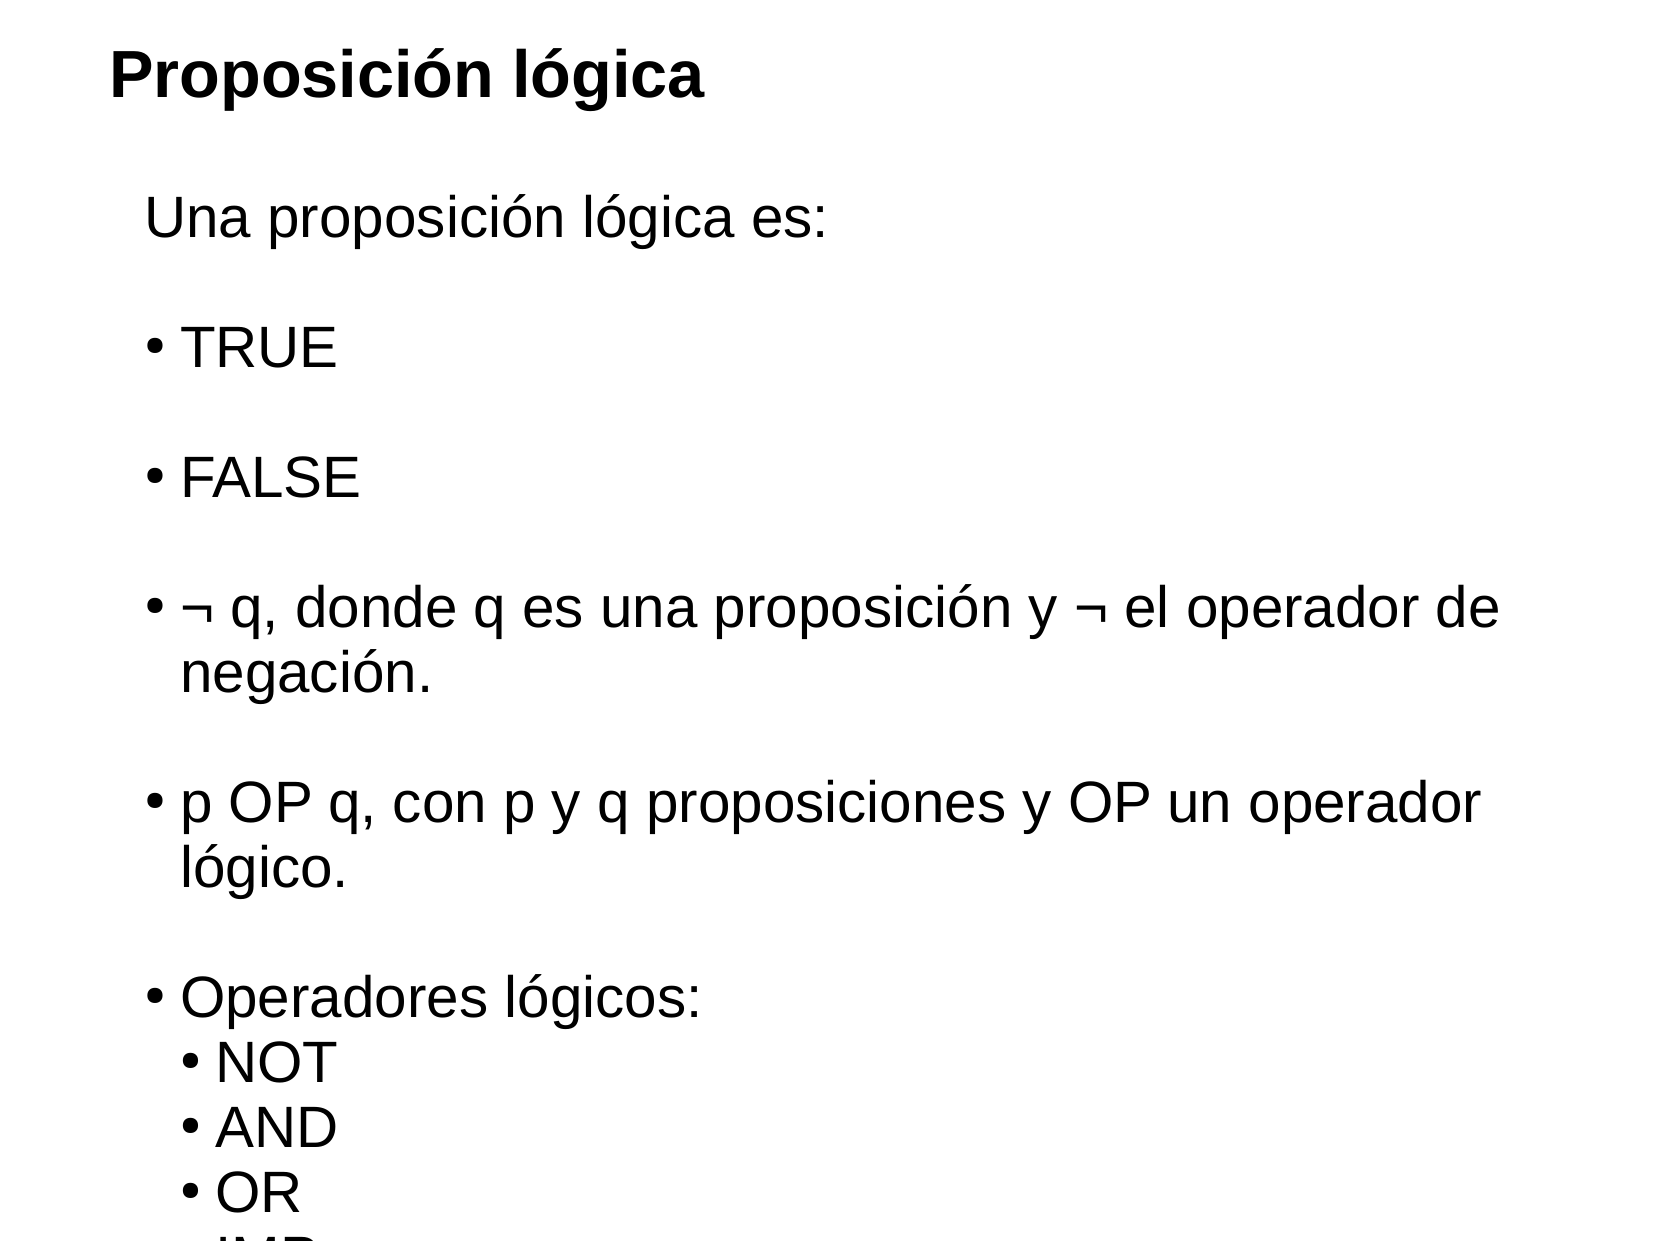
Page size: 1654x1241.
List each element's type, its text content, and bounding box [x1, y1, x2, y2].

text_box Una proposición lógica es: TRUE FALSE ¬ q, donde q es una proposición y ¬ el operador de negación. p OP q, con p y q proposiciones y OP un operador lógico. Operadores lógicos: NOT AND OR IMP [129, 177, 1560, 1241]
text_box Proposición lógica [94, 29, 1524, 113]
